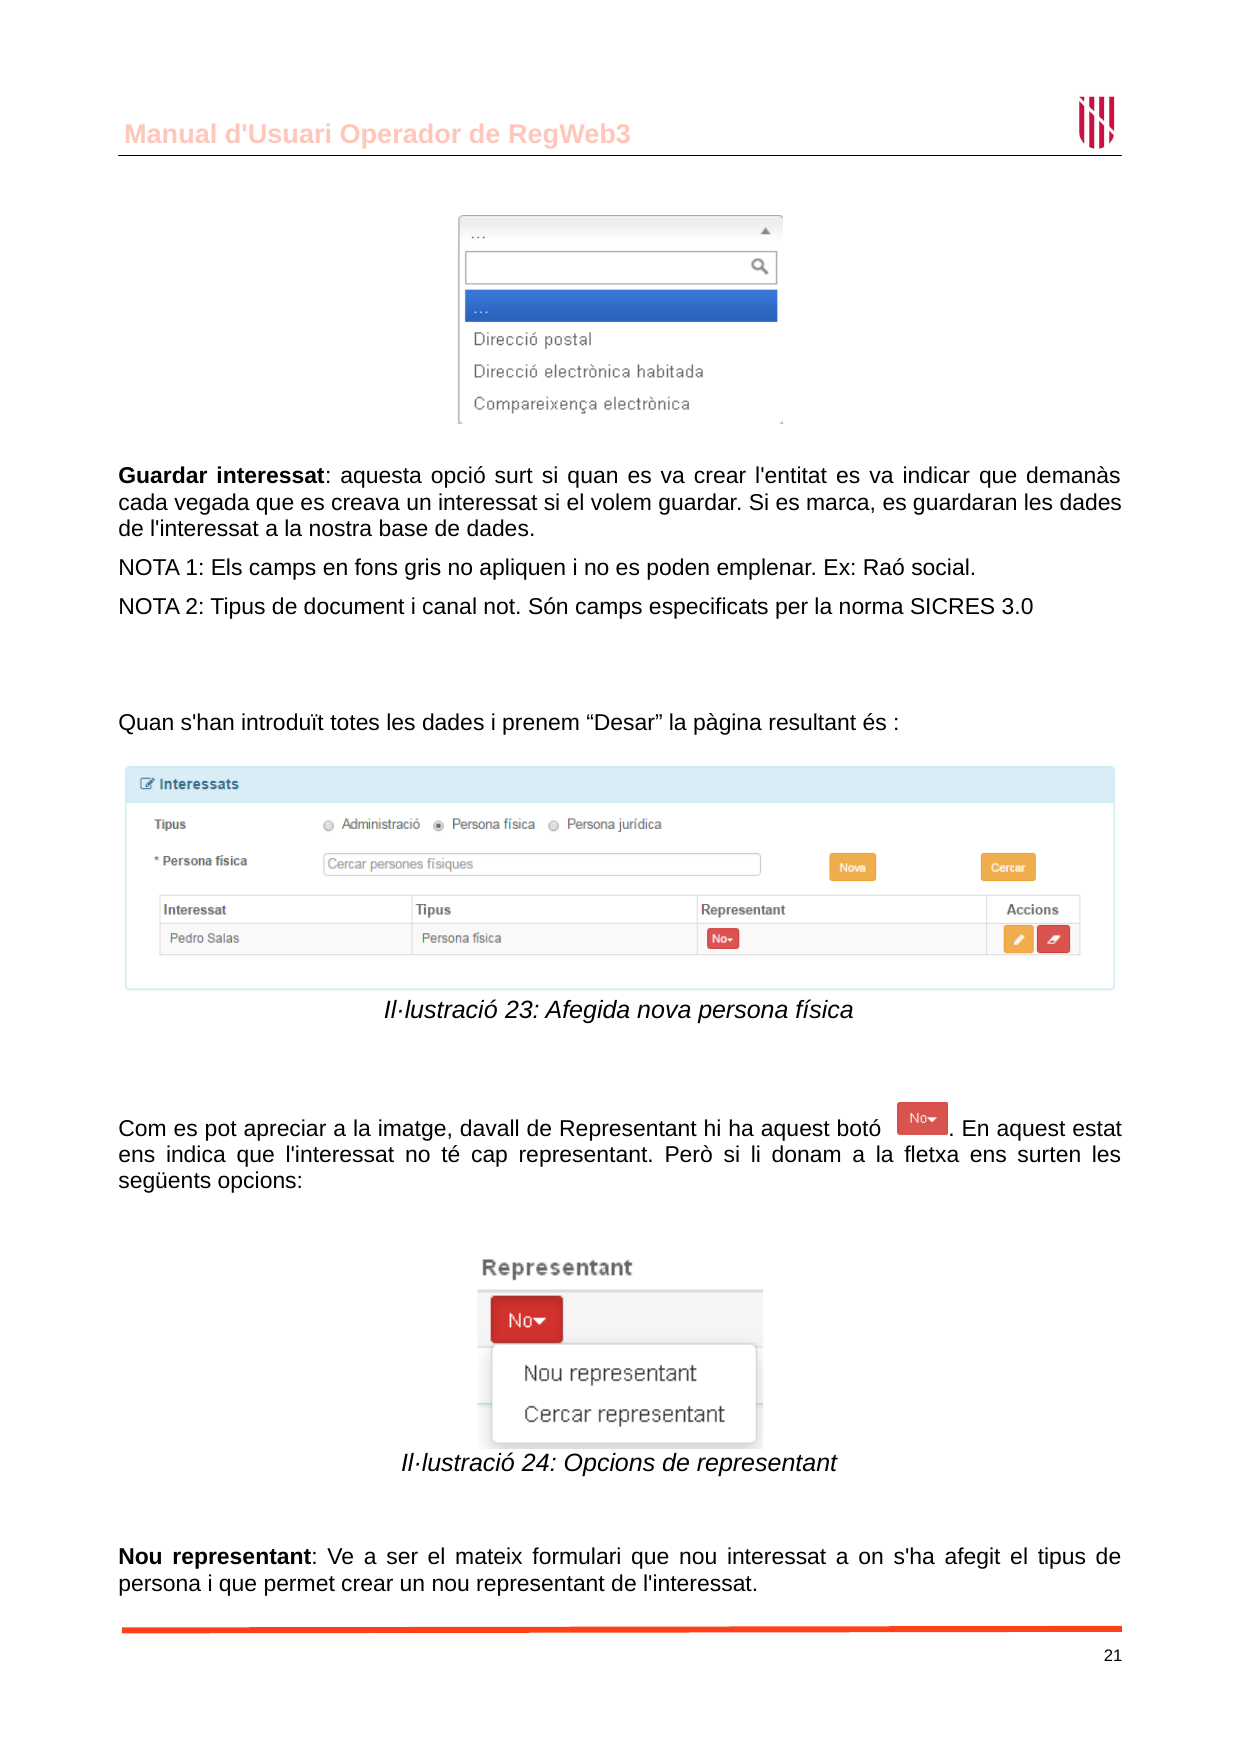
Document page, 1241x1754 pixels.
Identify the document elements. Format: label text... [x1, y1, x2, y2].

picture [1076, 94, 1117, 150]
picture [896, 1101, 948, 1136]
text Nou representant: Ve a ser el mateix formulari que nou interessat a on s'ha afegit el tipus de persona i que permet crear un nou representant de l'interessat. [118, 1543, 1122, 1596]
text Il·lustració 23: Afegida nova persona física [118, 995, 1122, 1023]
text Il·lustració 24: Opcions de representant [118, 1449, 1122, 1477]
text Com es pot apreciar a la imatge, davall de Representant hi ha aquest botó . En aquest estat ens indica que l'interessat no té cap representant. Però si li donam a la fletxa ens surten les següents opcions: [118, 1101, 1122, 1194]
text Guardar interessat: aquesta opció surt si quan es va crear l'entitat es va indicar que demanàs cada vegada que es creava un interessat si el volem guardar. Si es marca, es guardaran les dades de l'interessat a la nostra base de dades. [118, 462, 1122, 541]
picture [457, 215, 783, 424]
picture [477, 1245, 764, 1449]
text NOTA 2: Tipus de document i canal not. Són camps especificats per la norma SICRES 3.0 [118, 593, 1122, 619]
text Quan s'han introduït totes les dades i prenem “Desar” la pàgina resultant és : [118, 709, 1122, 736]
text NOTA 1: Els camps en fons gris no apliquen i no es poden emplenar. Ex: Raó social. [118, 554, 1122, 580]
